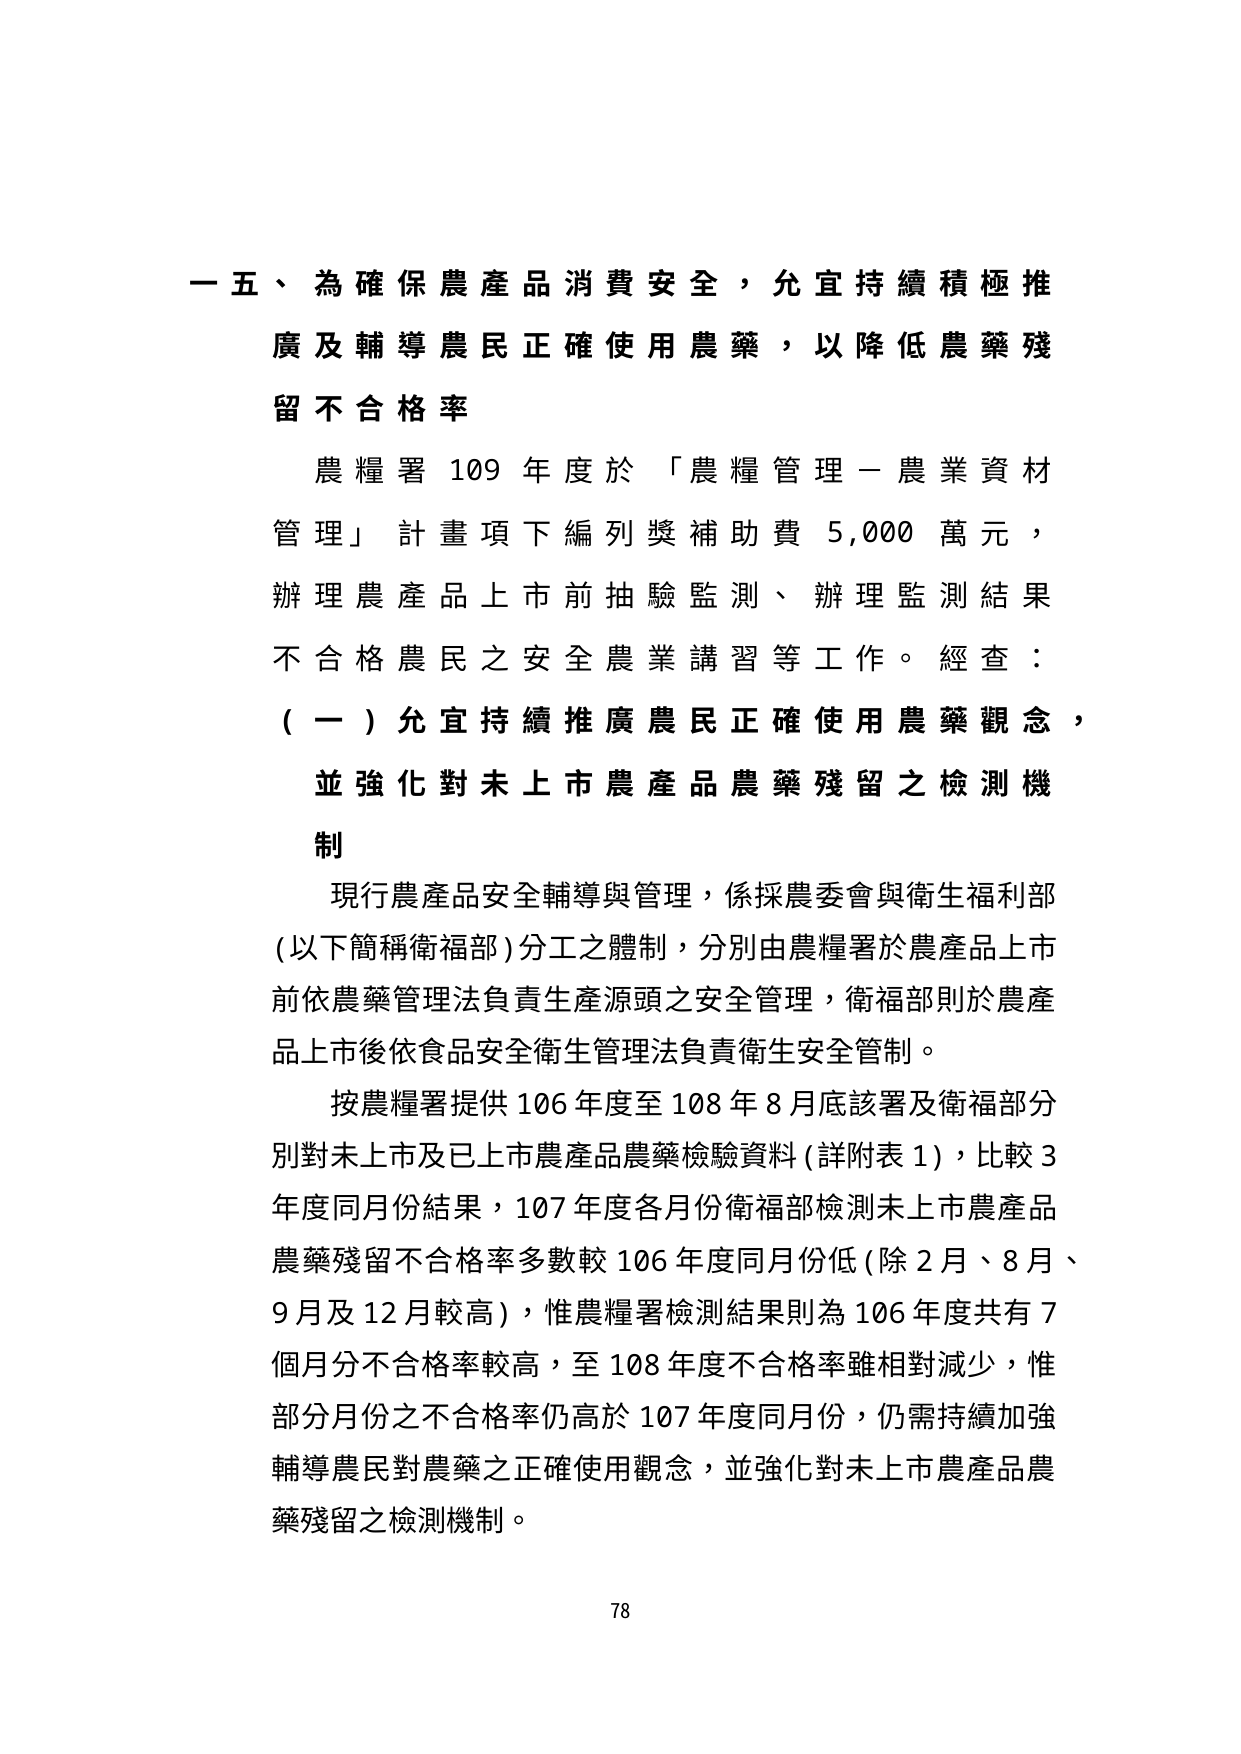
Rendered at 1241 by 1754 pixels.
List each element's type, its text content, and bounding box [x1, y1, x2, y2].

text 農糧署109年度於「農糧管理－農業資材管理」計畫項下編列獎補助費5,000萬元，辦理農產品上市前抽驗監測、辦理監測結果不合格農民之安全農業講習等工作。經查： [242, 427, 1058, 677]
text 現行農產品安全輔導與管理，係採農委會與衛生福利部(以下簡稱衛福部)分工之體制，分別由農糧署於農產品上市前依農藥管理法負責生產源頭之安全管理，衛福部則於農產品上市後依食品安全衛生管理法負責衛生安全管制。 [271, 865, 1058, 1073]
text (一)允宜持續推廣農民正確使用農藥觀念，並強化對未上市農產品農藥殘留之檢測機制 [242, 677, 1058, 865]
text 按農糧署提供106年度至108年8月底該署及衛福部分別對未上市及已上市農產品農藥檢驗資料(詳附表1)，比較3年度同月份結果，107年度各月份衛福部檢測未上市農產品農藥殘留不合格率多數較106年度同月份低(除2月、8月、9月及12月較高)，惟農糧署檢測結果則為106年度共有7個月分不合格率較高，至108年度不合格率雖相對減少，惟部分月份之不合格率仍高於107年度同月份，仍需持續加強輔導農民對農藥之正確使用觀念，並強化對未上市農產品農藥殘留之檢測機制。 [271, 1073, 1058, 1542]
text 一五、為確保農產品消費安全，允宜持續積極推廣及輔導農民正確使用農藥，以降低農藥殘留不合格率 [183, 240, 1058, 427]
